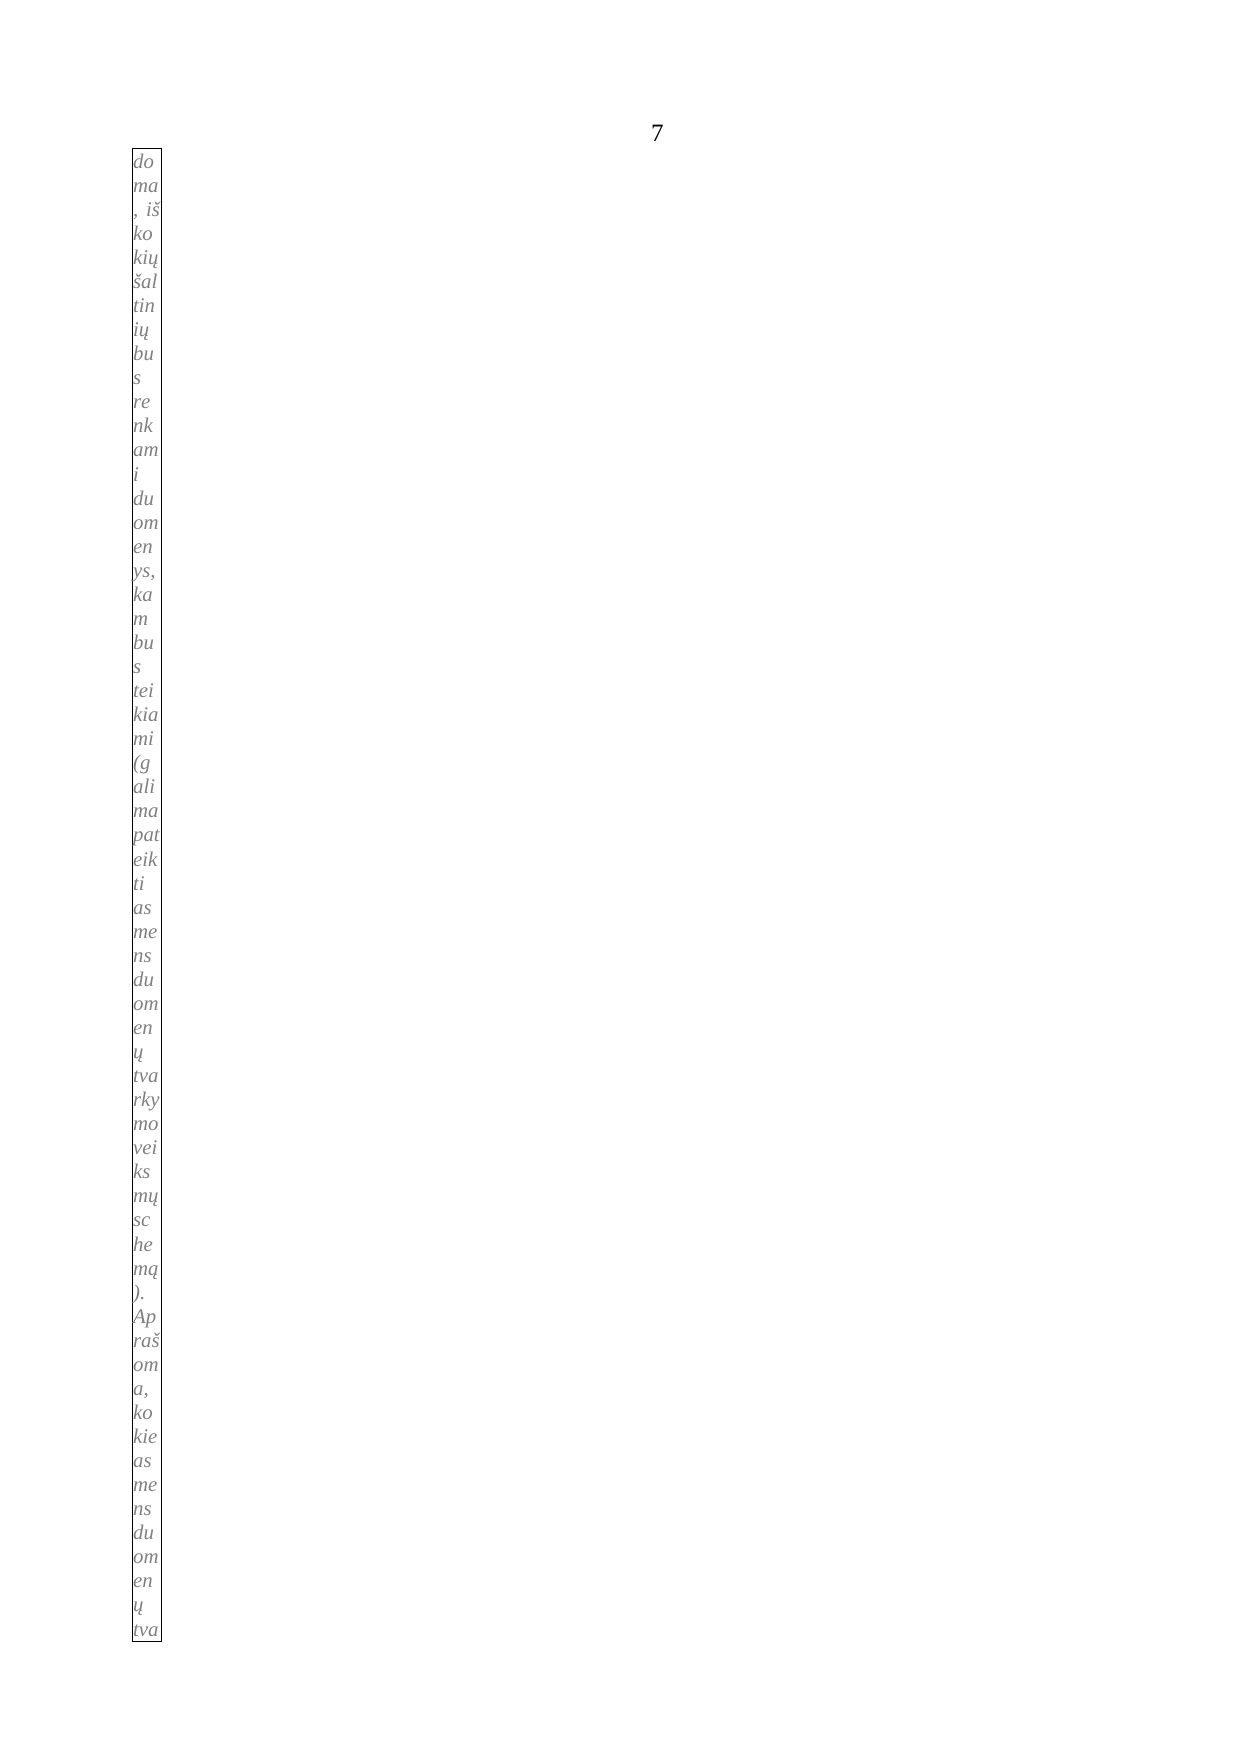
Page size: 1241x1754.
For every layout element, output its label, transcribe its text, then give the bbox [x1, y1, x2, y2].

table_cell doma, iš kokių šaltinių bus renkami duomenys, kam bus teikiami (galima pateikti asmens duomenų tvarkymo veiksmų schemą). Aprašoma, kokie asmens duomenų tva [133, 149, 161, 1641]
